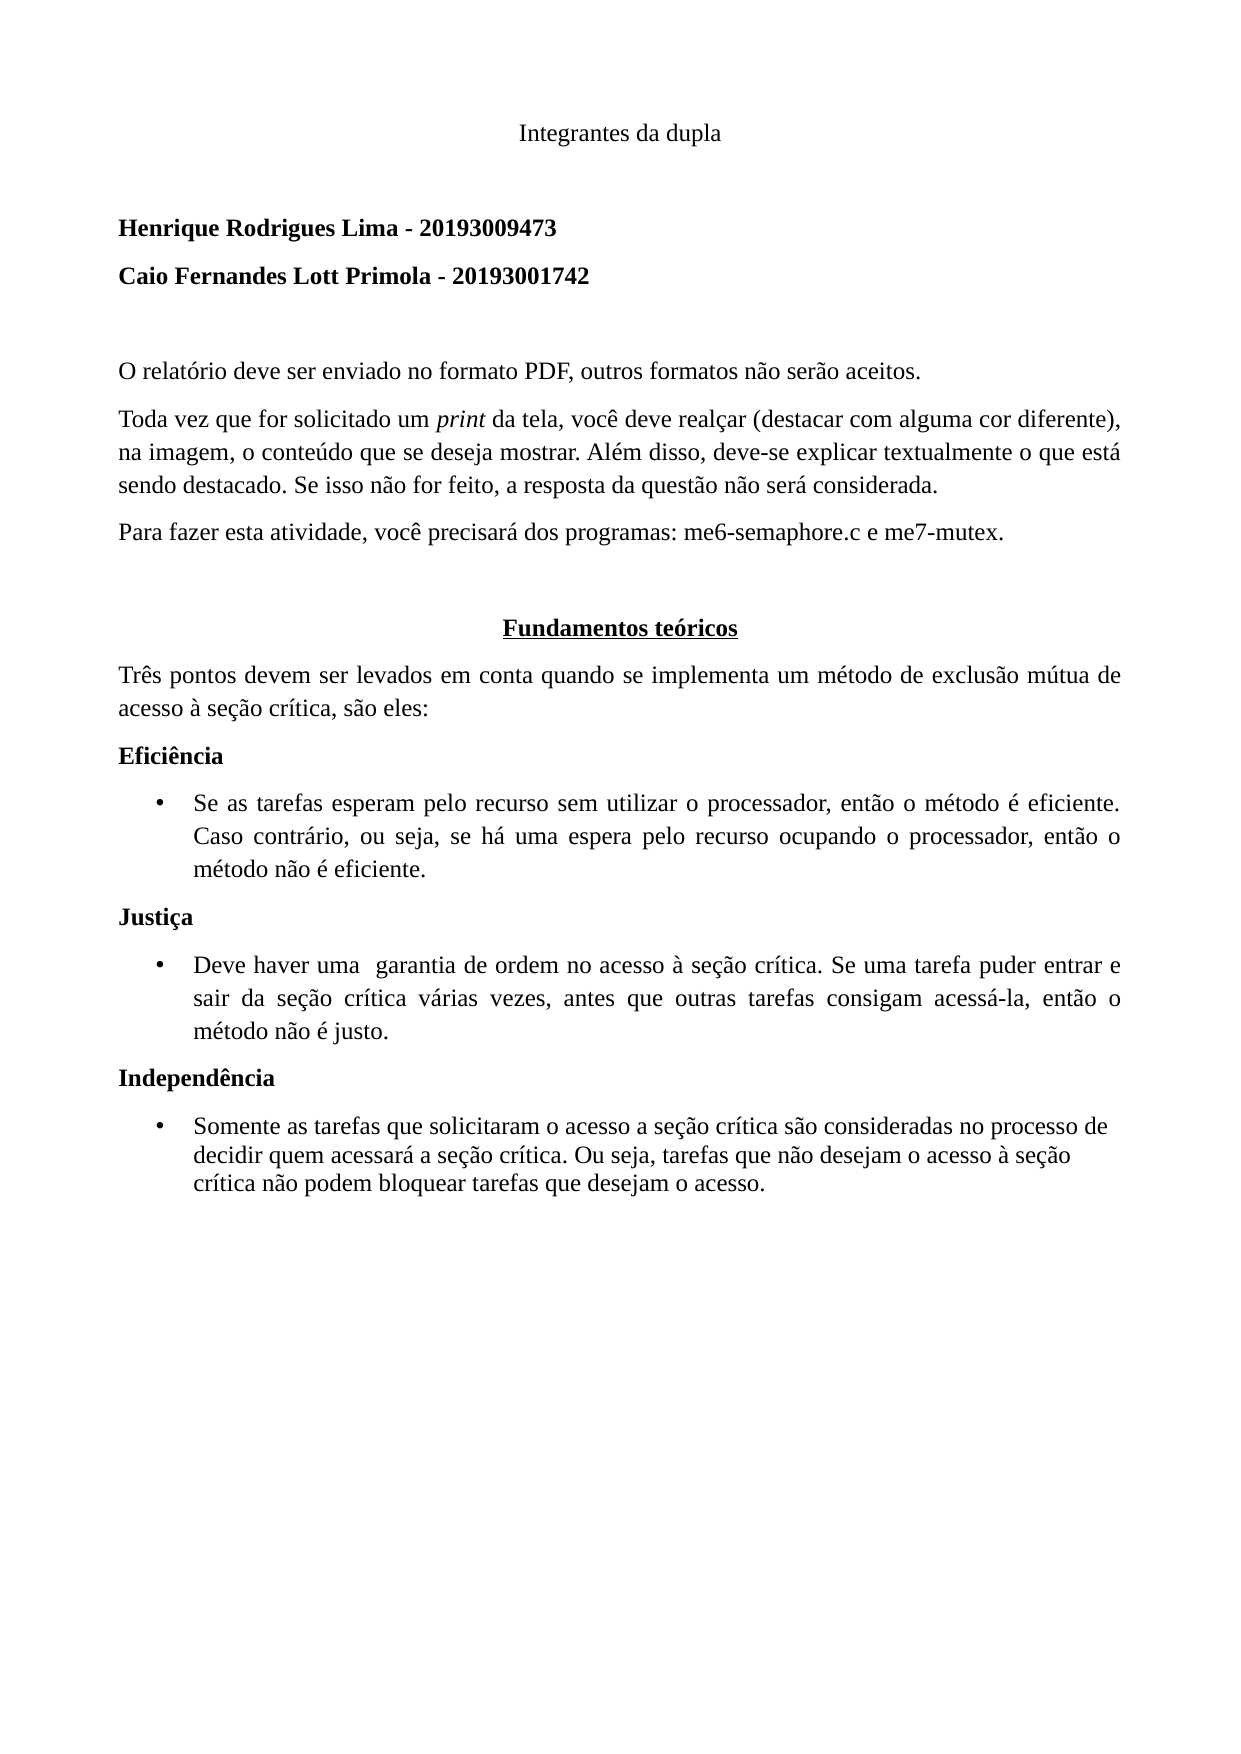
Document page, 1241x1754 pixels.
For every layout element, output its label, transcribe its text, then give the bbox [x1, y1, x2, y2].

text Justiça [118, 902, 1122, 931]
text Fundamentos teóricos [118, 613, 1122, 641]
text Eficiência [118, 741, 1122, 769]
list Se as tarefas esperam pelo recurso sem utilizar o processador, então o método é eficiente. Caso contrário, ou seja, se há uma espera pelo recurso ocupando o processador, então o método não é eficiente. [156, 788, 1122, 883]
list Somente as tarefas que solicitaram o acesso a seção crítica são consideradas no processo de decidir quem acessará a seção crítica. Ou seja, tarefas que não desejam o acesso à seção crítica não podem bloquear tarefas que desejam o acesso. [156, 1111, 1122, 1197]
text Caio Fernandes Lott Primola - 20193001742 [118, 261, 1122, 290]
text Integrantes da dupla [118, 118, 1122, 147]
text Toda vez que for solicitado um print da tela, você deve realçar (destacar com alguma cor diferente), na imagem, o conteúdo que se deseja mostrar. Além disso, deve-se explicar textualmente o que está sendo destacado. Se isso não for feito, a resposta da questão não será considerada. [118, 404, 1122, 498]
list Deve haver uma garantia de ordem no acesso à seção crítica. Se uma tarefa puder entrar e sair da seção crítica várias vezes, antes que outras tarefas consigam acessá-la, então o método não é justo. [156, 950, 1122, 1044]
text Para fazer esta atividade, você precisará dos programas: me6-semaphore.c e me7-mutex. [118, 517, 1122, 546]
text Independência [118, 1063, 1122, 1092]
text Três pontos devem ser levados em conta quando se implementa um método de exclusão mútua de acesso à seção crítica, são eles: [118, 660, 1122, 722]
text Henrique Rodrigues Lima - 20193009473 [118, 213, 1122, 242]
text O relatório deve ser enviado no formato PDF, outros formatos não serão aceitos. [118, 356, 1122, 385]
